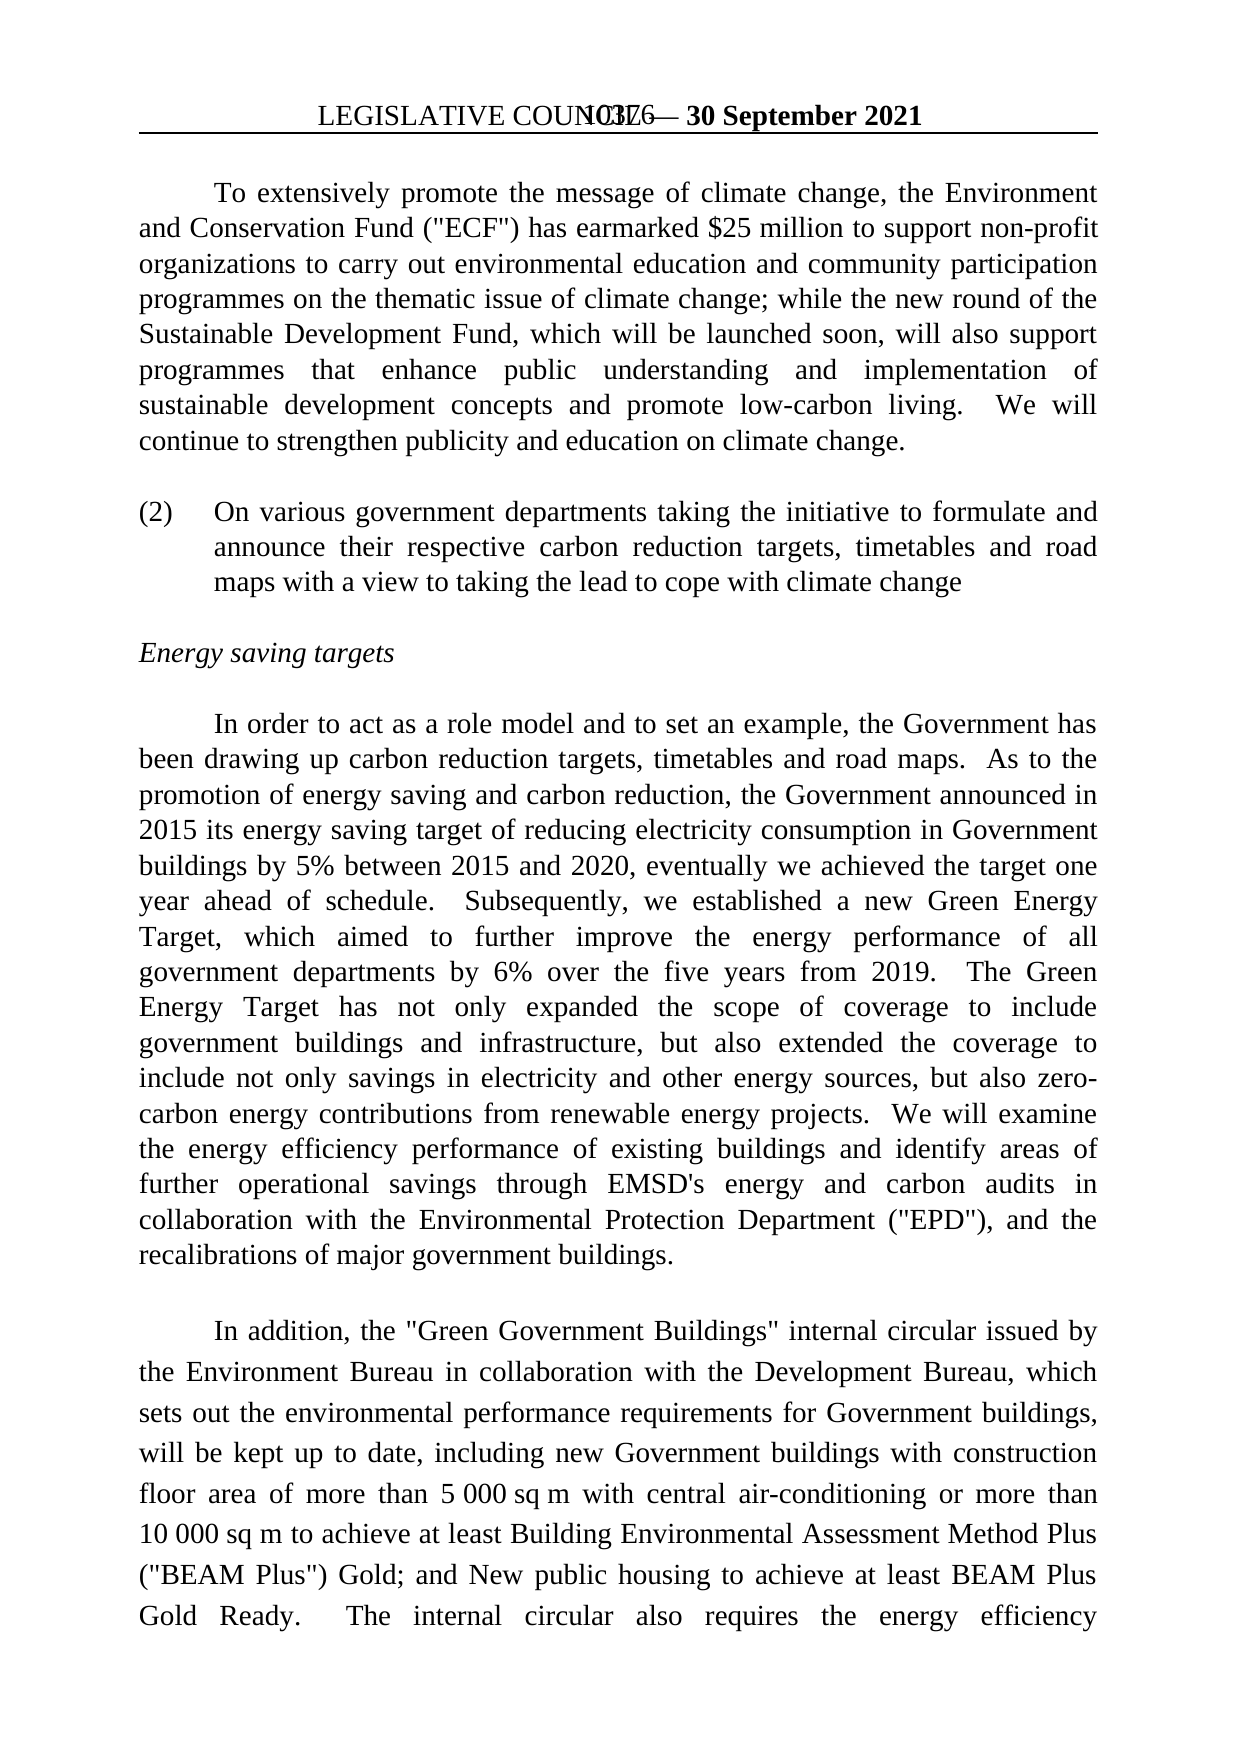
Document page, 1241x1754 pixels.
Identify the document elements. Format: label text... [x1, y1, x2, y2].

text Energy saving targets [139, 633, 1098, 669]
text In addition, the "Green Government Buildings" internal circular issued by the Environment Bureau in collaboration with the Development Bureau, which sets out the environmental performance requirements for Government buildings, will be kept up to date, including new Government buildings with construction floor area of more than 5 000 sq m with central air-conditioning or more than 10 000 sq m to achieve at least Building Environmental Assessment Method Plus ("BEAM Plus") Gold; and New public housing to achieve at least BEAM Plus Gold Ready. The internal circular also requires the energy efficiency [139, 1306, 1098, 1631]
text To extensively promote the message of climate change, the Environment and Conservation Fund ("ECF") has earmarked $25 million to support non-profit organizations to carry out environmental education and community participation programmes on the thematic issue of climate change; while the new round of the Sustainable Development Fund, which will be launched soon, will also support programmes that enhance public understanding and implementation of sustainable development concepts and promote low-carbon living. We will continue to strengthen publicity and education on climate change. [139, 173, 1098, 456]
text (2) On various government departments taking the initiative to formulate and announce their respective carbon reduction targets, timetables and road maps with a view to taking the lead to cope with climate change [139, 492, 1098, 598]
text In order to act as a role model and to set an example, the Government has been drawing up carbon reduction targets, timetables and road maps. As to the promotion of energy saving and carbon reduction, the Government announced in 2015 its energy saving target of reducing electricity consumption in Government buildings by 5% between 2015 and 2020, eventually we achieved the target one year ahead of schedule. Subsequently, we established a new Green Energy Target, which aimed to further improve the energy performance of all government departments by 6% over the five years from 2019. The Green Energy Target has not only expanded the scope of coverage to include government buildings and infrastructure, but also extended the coverage to include not only savings in electricity and other energy sources, but also zero-carbon energy contributions from renewable energy projects. We will examine the energy efficiency performance of existing buildings and identify areas of further operational savings through EMSD's energy and carbon audits in collaboration with the Environmental Protection Department ("EPD"), and the recalibrations of major government buildings. [139, 704, 1098, 1271]
